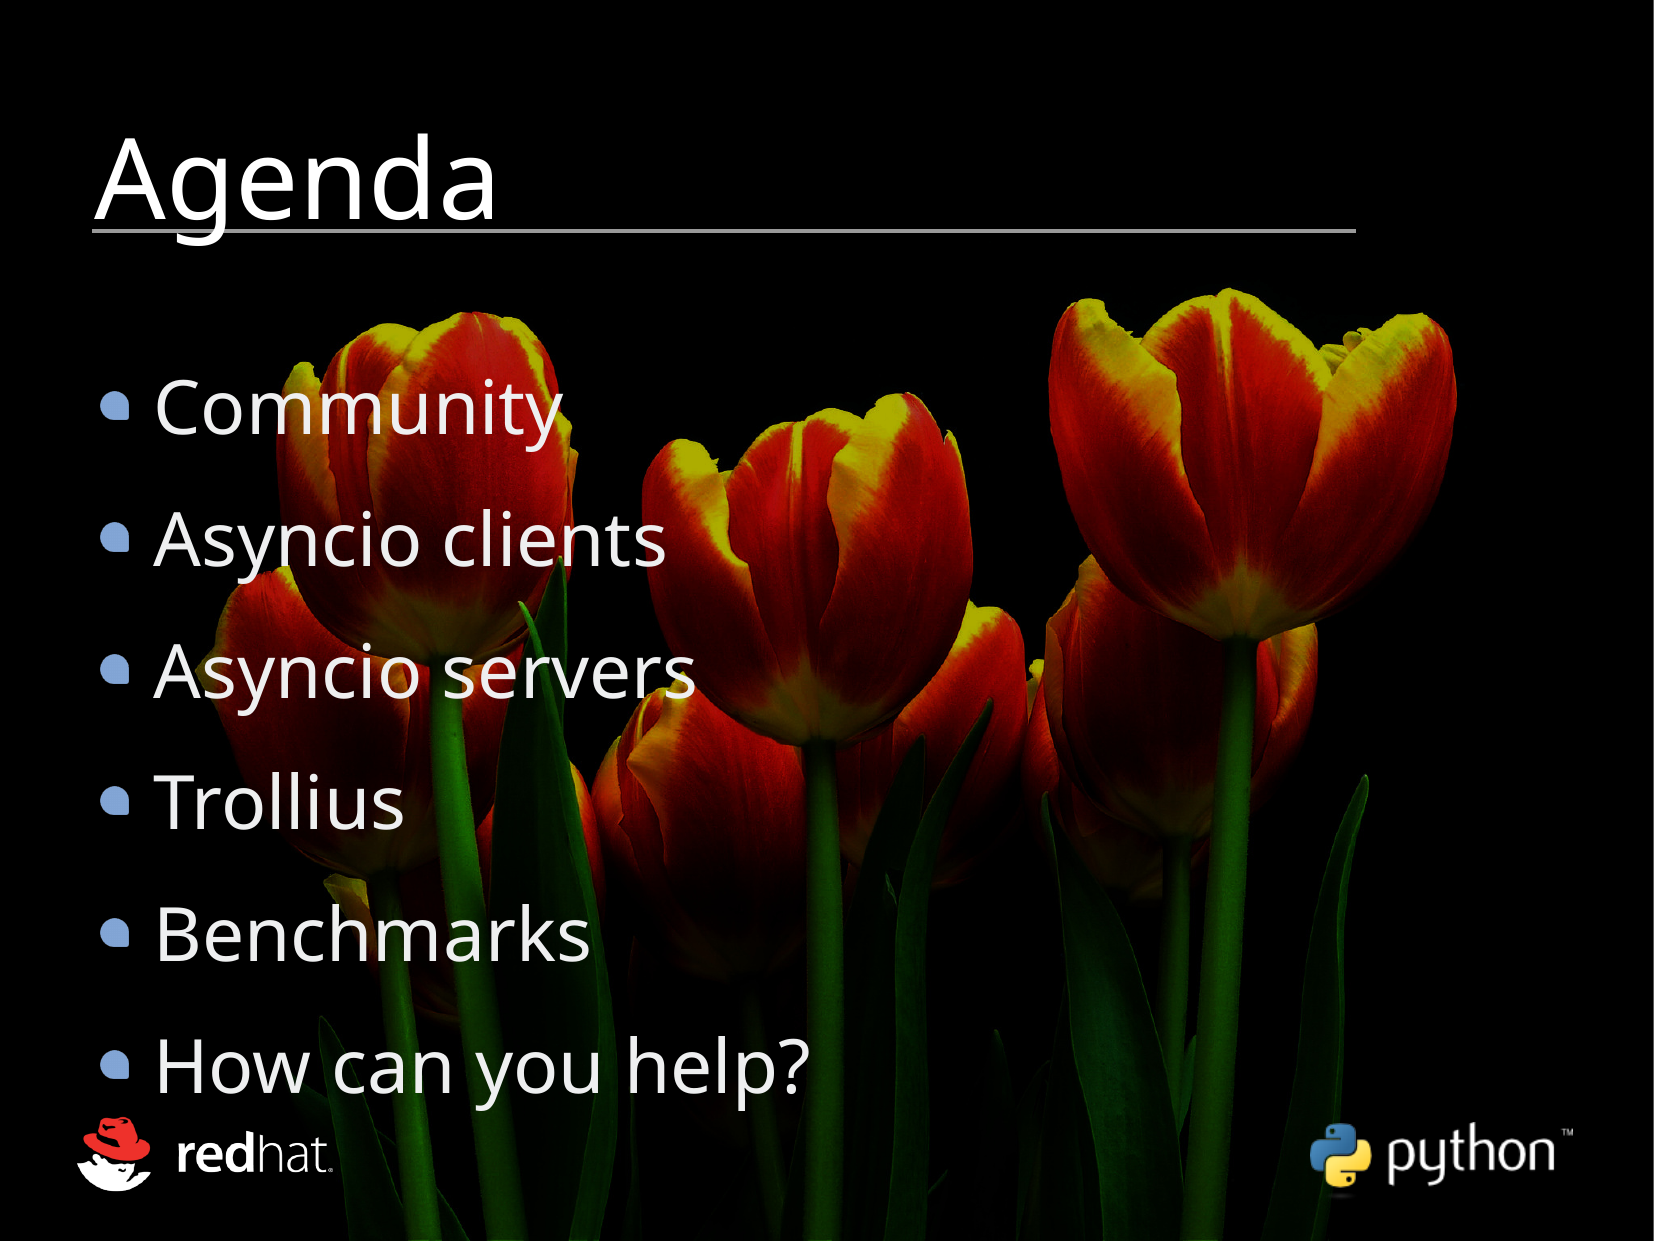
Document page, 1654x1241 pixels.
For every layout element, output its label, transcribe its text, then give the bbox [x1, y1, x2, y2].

picture [0, 0, 1654, 1241]
title Agenda [94, 100, 1426, 251]
list Community Asyncio clients Asyncio servers Trollius Benchmarks How can you help? [82, 354, 1571, 1094]
